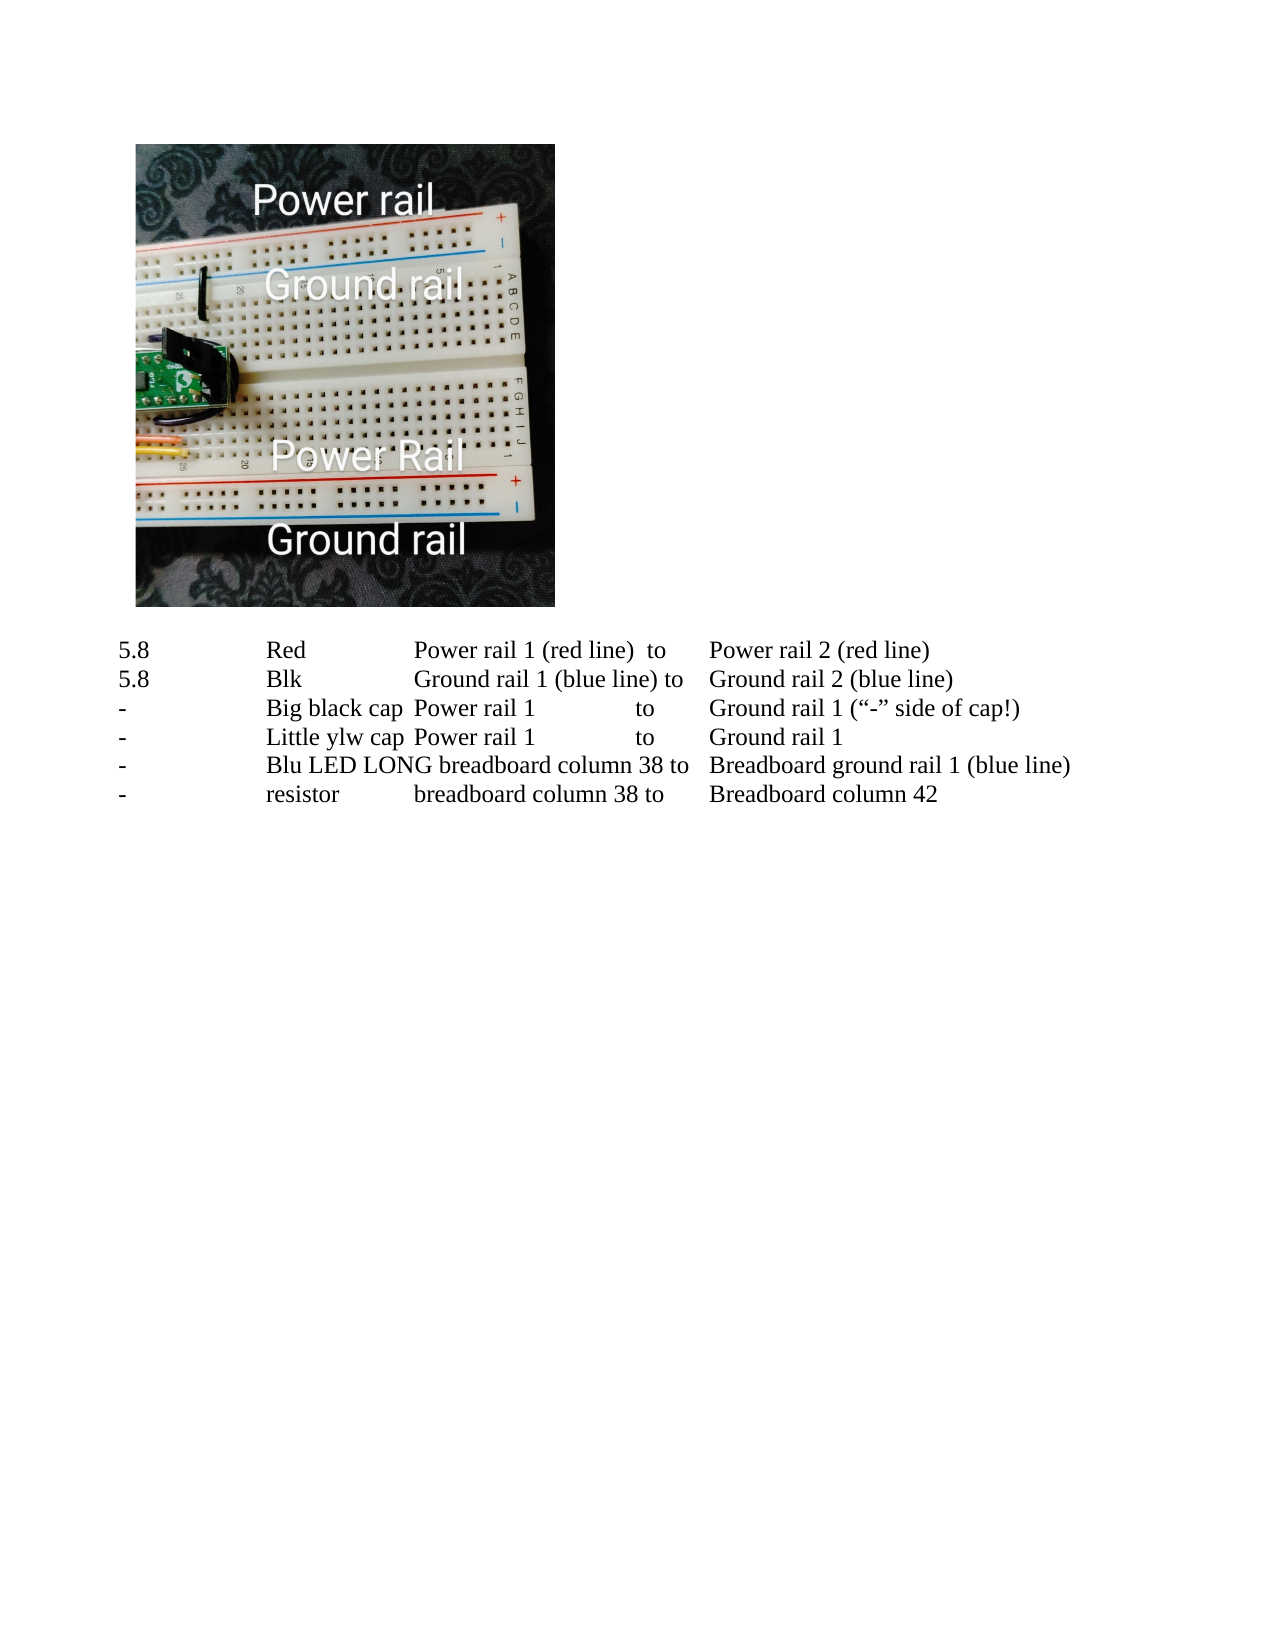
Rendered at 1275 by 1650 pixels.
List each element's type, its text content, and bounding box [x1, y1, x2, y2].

text 5.8 Blk Ground rail 1 (blue line) to Ground rail 2 (blue line) [118, 664, 1157, 693]
text 5.8 Red Power rail 1 (red line) to Power rail 2 (red line) [118, 636, 1157, 664]
text - Big black cap Power rail 1 to Ground rail 1 (“-” side of cap!) [118, 693, 1157, 722]
text - resistor breadboard column 38 to Breadboard column 42 [118, 779, 1157, 808]
text - Little ylw cap Power rail 1 to Ground rail 1 [118, 722, 1157, 751]
picture [135, 144, 555, 607]
text - Blu LED LONG breadboard column 38 to Breadboard ground rail 1 (blue line) [118, 751, 1157, 779]
